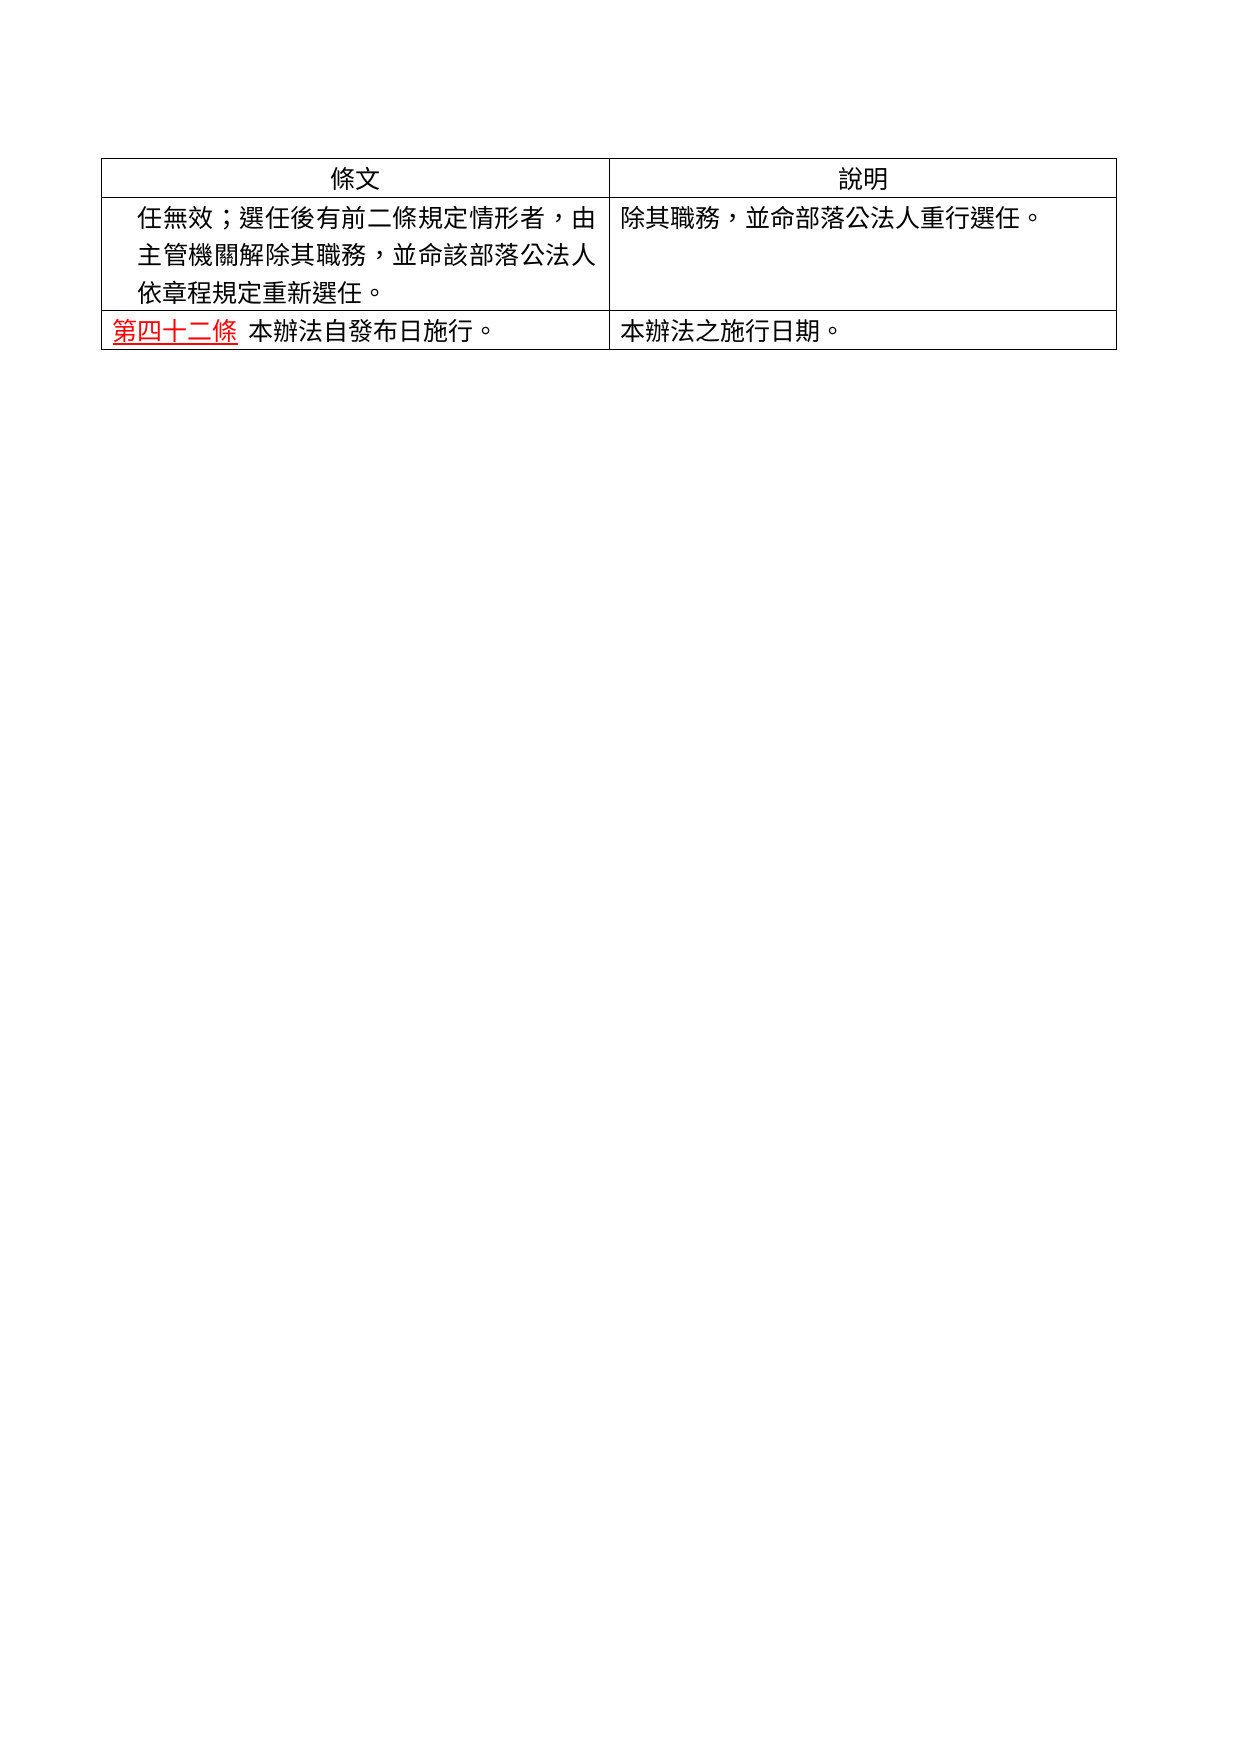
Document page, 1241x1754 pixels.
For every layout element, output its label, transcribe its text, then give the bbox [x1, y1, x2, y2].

table_cell 任無效；選任後有前二條規定情形者，由主管機關解除其職務，並命該部落公法人依章程規定重新選任。 [102, 198, 609, 310]
table_cell 除其職務，並命部落公法人重行選任。 [610, 198, 1116, 310]
table_header 說明 [610, 159, 1116, 197]
table_cell 本辦法之施行日期。 [610, 311, 1116, 349]
table_header 條文 [102, 159, 609, 197]
table_cell 第四十二條 本辦法自發布日施行。 [102, 311, 609, 349]
